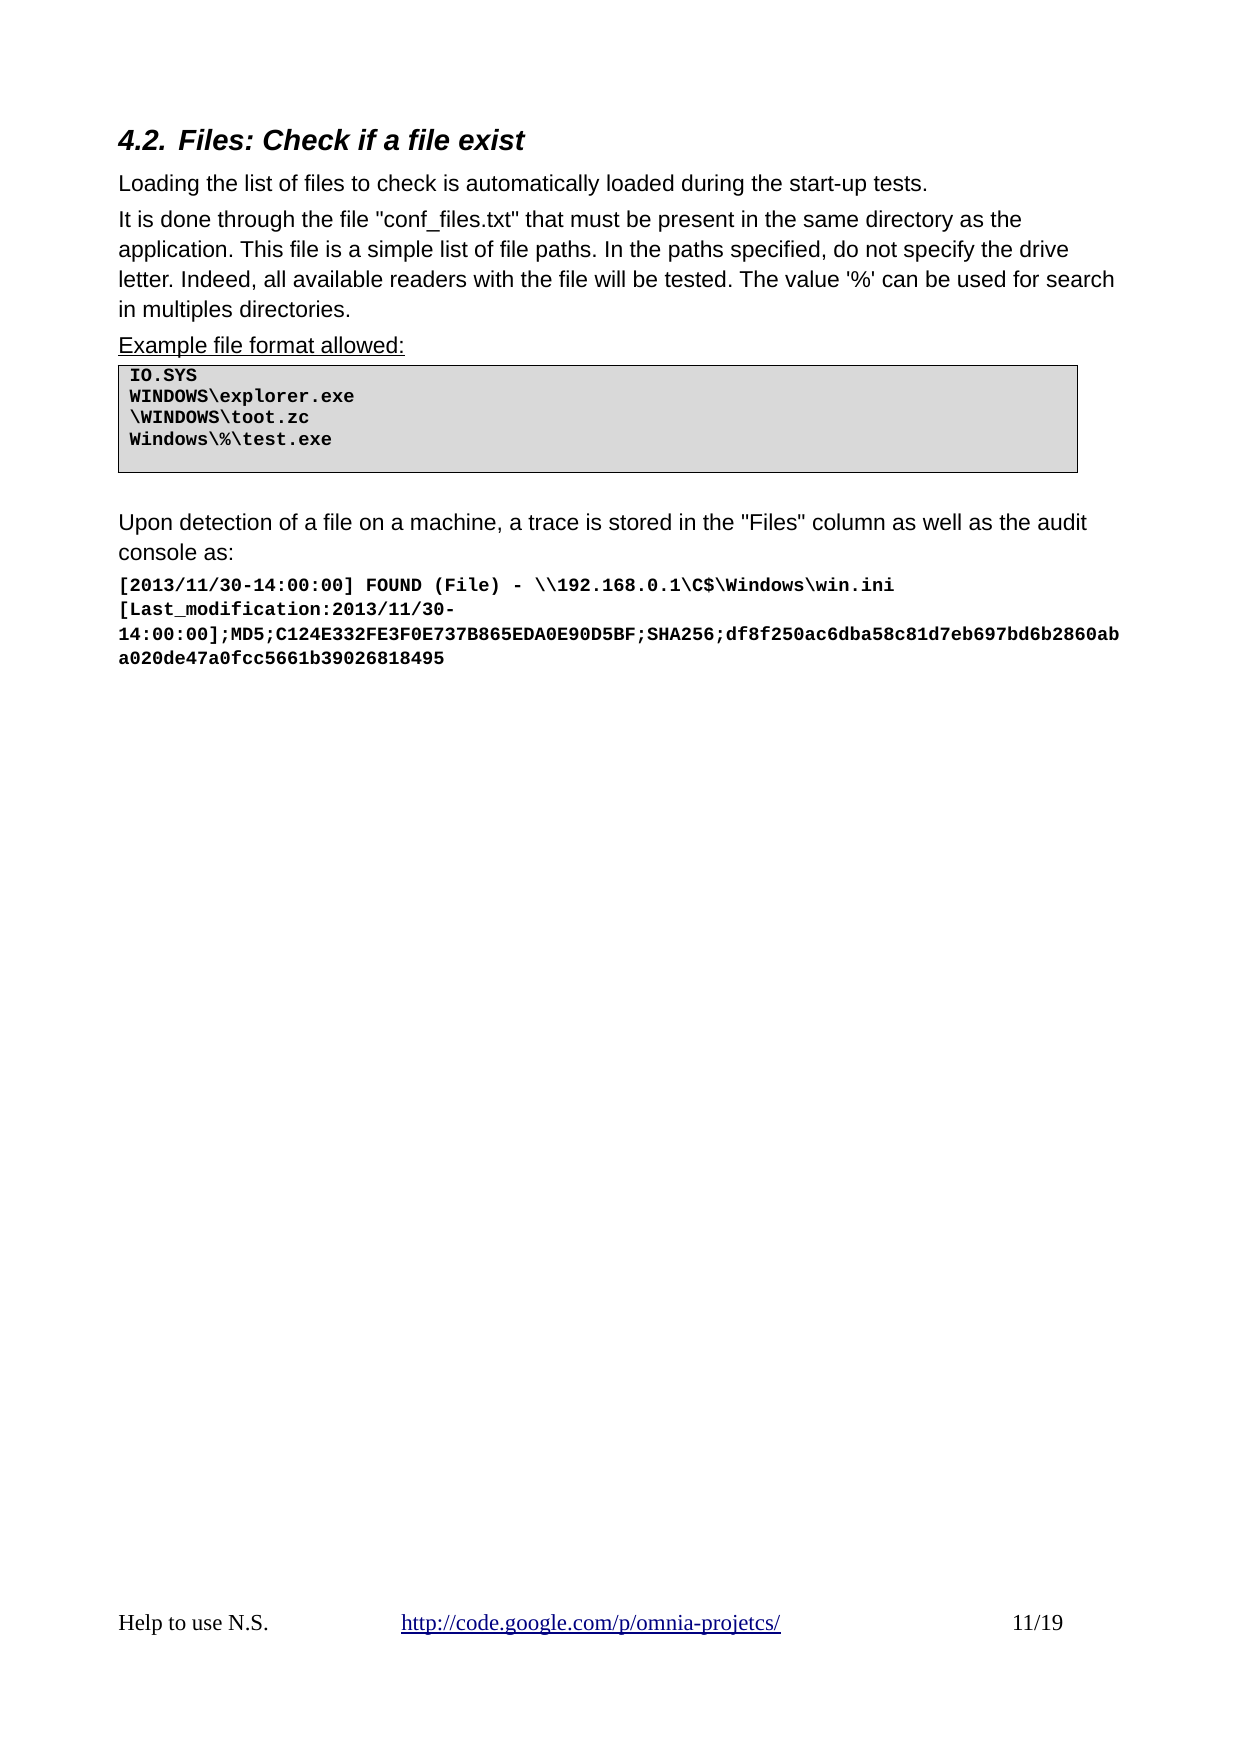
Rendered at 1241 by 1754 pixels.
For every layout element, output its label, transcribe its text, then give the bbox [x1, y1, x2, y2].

text Loading the list of files to check is automatically loaded during the start-up tests. [118, 169, 1122, 196]
table_header IO.SYS WINDOWS\explorer.exe \WINDOWS\toot.zc Windows\%\test.exe [119, 366, 1077, 472]
text It is done through the file "conf_files.txt" that must be present in the same directory as the application. This file is a simple list of file paths. In the paths specified, do not specify the drive letter. Indeed, all available readers with the file will be tested. The value '%' can be used for search in multiples directories. [118, 206, 1122, 323]
subtitle Files: Check if a file exist [118, 123, 1122, 157]
text Upon detection of a file on a machine, a trace is stored in the "Files" column as well as the audit console as: [118, 509, 1122, 566]
text Example file format allowed: [118, 332, 1122, 359]
text [2013/11/30-14:00:00] FOUND (File) - \\192.168.0.1\C$\Windows\win.ini [Last_modification:2013/11/30-14:00:00];MD5;C124E332FE3F0E737B865EDA0E90D5BF;SHA256;df8f250ac6dba58c81d7eb697bd6b2860aba020de47a0fcc5661b39026818495 [118, 576, 1122, 670]
